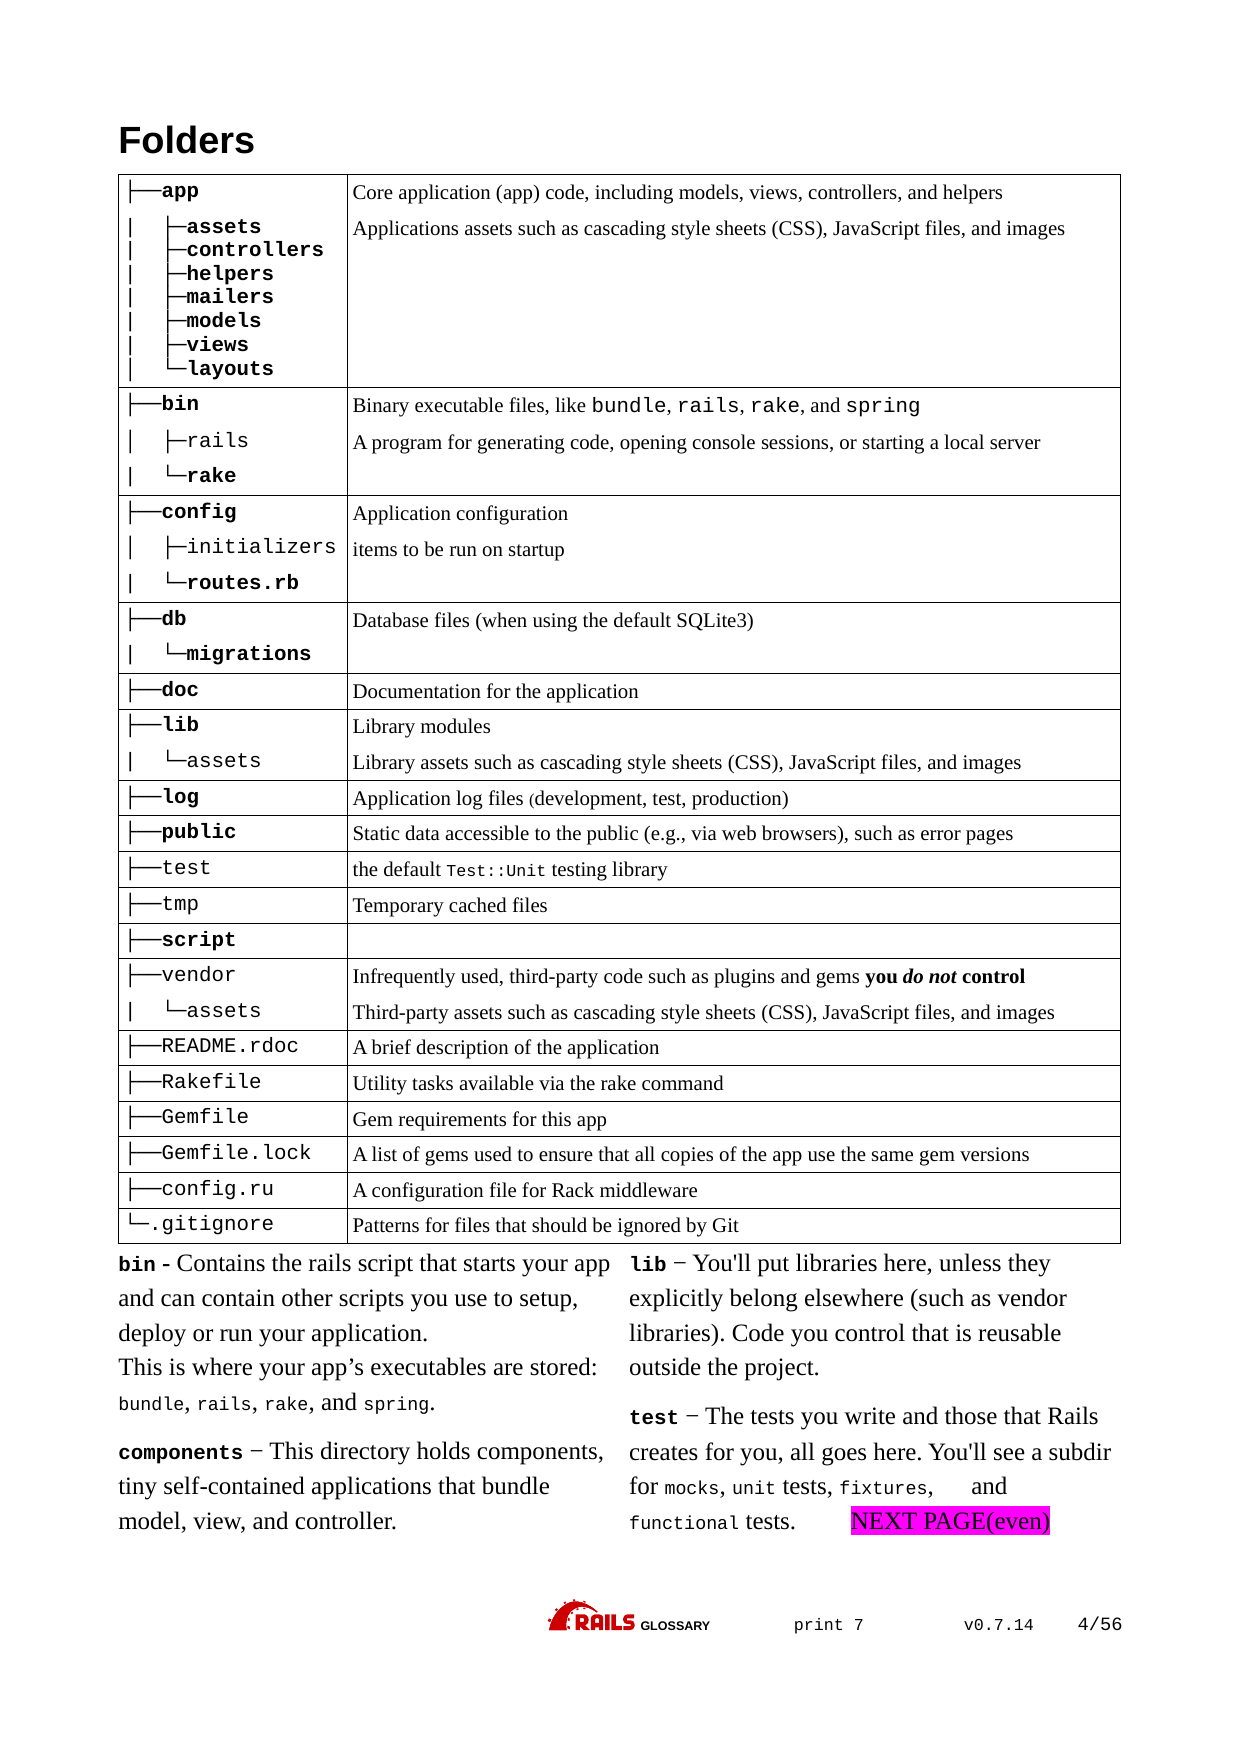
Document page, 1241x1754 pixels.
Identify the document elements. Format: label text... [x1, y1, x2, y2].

table_cell A list of gems used to ensure that all copies of the app use the same gem versions [348, 1137, 1120, 1172]
table_cell ├──test [119, 852, 347, 887]
table_cell items to be run on startup [348, 531, 1120, 566]
table_cell | ├─assets | ├─controllers | ├─helpers | ├─mailers | ├─models | ├─views │ └─layouts [119, 210, 347, 387]
table_cell | └─migrations [119, 638, 347, 673]
table_cell A configuration file for Rack middleware [348, 1173, 1120, 1208]
table_cell Infrequently used, third-party code such as plugins and gems you do not control [348, 959, 1120, 994]
table_cell ├──config [119, 496, 347, 531]
table_cell ├──public [119, 816, 347, 851]
table_cell [348, 460, 1120, 495]
table_cell | └─assets [119, 744, 347, 780]
table_cell │ ├─rails [119, 424, 347, 460]
table_cell ├──bin [119, 388, 347, 424]
table_cell Library modules [348, 710, 1120, 744]
table_cell ├──tmp [119, 888, 347, 923]
table_cell ├──doc [119, 674, 347, 709]
table_cell Third-party assets such as cascading style sheets (CSS), JavaScript files, and images [348, 994, 1120, 1029]
table_cell | └─assets [119, 994, 347, 1029]
table_cell the default Test::Unit testing library [348, 852, 1120, 887]
table_header ├──app [119, 175, 347, 210]
table_cell Database files (when using the default SQLite3) [348, 603, 1120, 637]
table_cell ├──db [119, 603, 347, 637]
table_cell │ ├─initializers [119, 531, 347, 566]
text components − This directory holds components, tiny self-contained applications that bundle model, view, and controller. [118, 1436, 611, 1535]
table_cell ├──Gemfile.lock [119, 1137, 347, 1172]
table_cell [348, 924, 1120, 958]
table_cell Application log files (development, test, production) [348, 781, 1120, 815]
table_cell A brief description of the application [348, 1031, 1120, 1065]
table_cell Application configuration [348, 496, 1120, 531]
table_cell | └─routes.rb [119, 566, 347, 602]
table_header Core application (app) code, including models, views, controllers, and helpers [348, 175, 1120, 210]
table_cell | └─rake [119, 460, 347, 495]
table_cell ├──vendor [119, 959, 347, 994]
text lib − You'll put libraries here, unless they explicitly belong elsewhere (such as vendor libraries). Code you control that is reusable outside the project. [629, 1248, 1122, 1381]
table_cell ├──log [119, 781, 347, 815]
table_cell Documentation for the application [348, 674, 1120, 709]
table_cell Binary executable files, like bundle, rails, rake, and spring [348, 388, 1120, 424]
text test − The tests you write and those that Rails creates for you, all goes here. You'll see a subdir for mocks, unit tests, fixtures, and functional tests. NEXT PAGE(even) [629, 1401, 1122, 1535]
table_cell ├──Gemfile [119, 1102, 347, 1136]
table_cell Gem requirements for this app [348, 1102, 1120, 1136]
table_cell └─.gitignore [119, 1209, 347, 1243]
table_cell A program for generating code, opening console sessions, or starting a local server [348, 424, 1120, 460]
table_cell Library assets such as cascading style sheets (CSS), JavaScript files, and images [348, 744, 1120, 780]
table_cell [348, 566, 1120, 602]
table_cell [348, 638, 1120, 673]
table_cell Patterns for files that should be ignored by Git [348, 1209, 1120, 1243]
table_cell ├──Rakefile [119, 1066, 347, 1101]
text bin - Contains the rails script that starts your app and can contain other scripts you use to setup, deploy or run your application. This is where your app’s executables are stored: bundle, rails, rake, and spring. [118, 1248, 611, 1416]
table_cell Static data accessible to the public (e.g., via web browsers), such as error pages [348, 816, 1120, 851]
table_cell ├──lib [119, 710, 347, 744]
subtitle Folders [118, 118, 611, 162]
table_cell Temporary cached files [348, 888, 1120, 923]
table_cell ├──script [119, 924, 347, 958]
table_cell ├──README.rdoc [119, 1031, 347, 1065]
table_cell Utility tasks available via the rake command [348, 1066, 1120, 1101]
table_cell ├──config.ru [119, 1173, 347, 1208]
table_cell Applications assets such as cascading style sheets (CSS), JavaScript files, and images [348, 210, 1120, 387]
